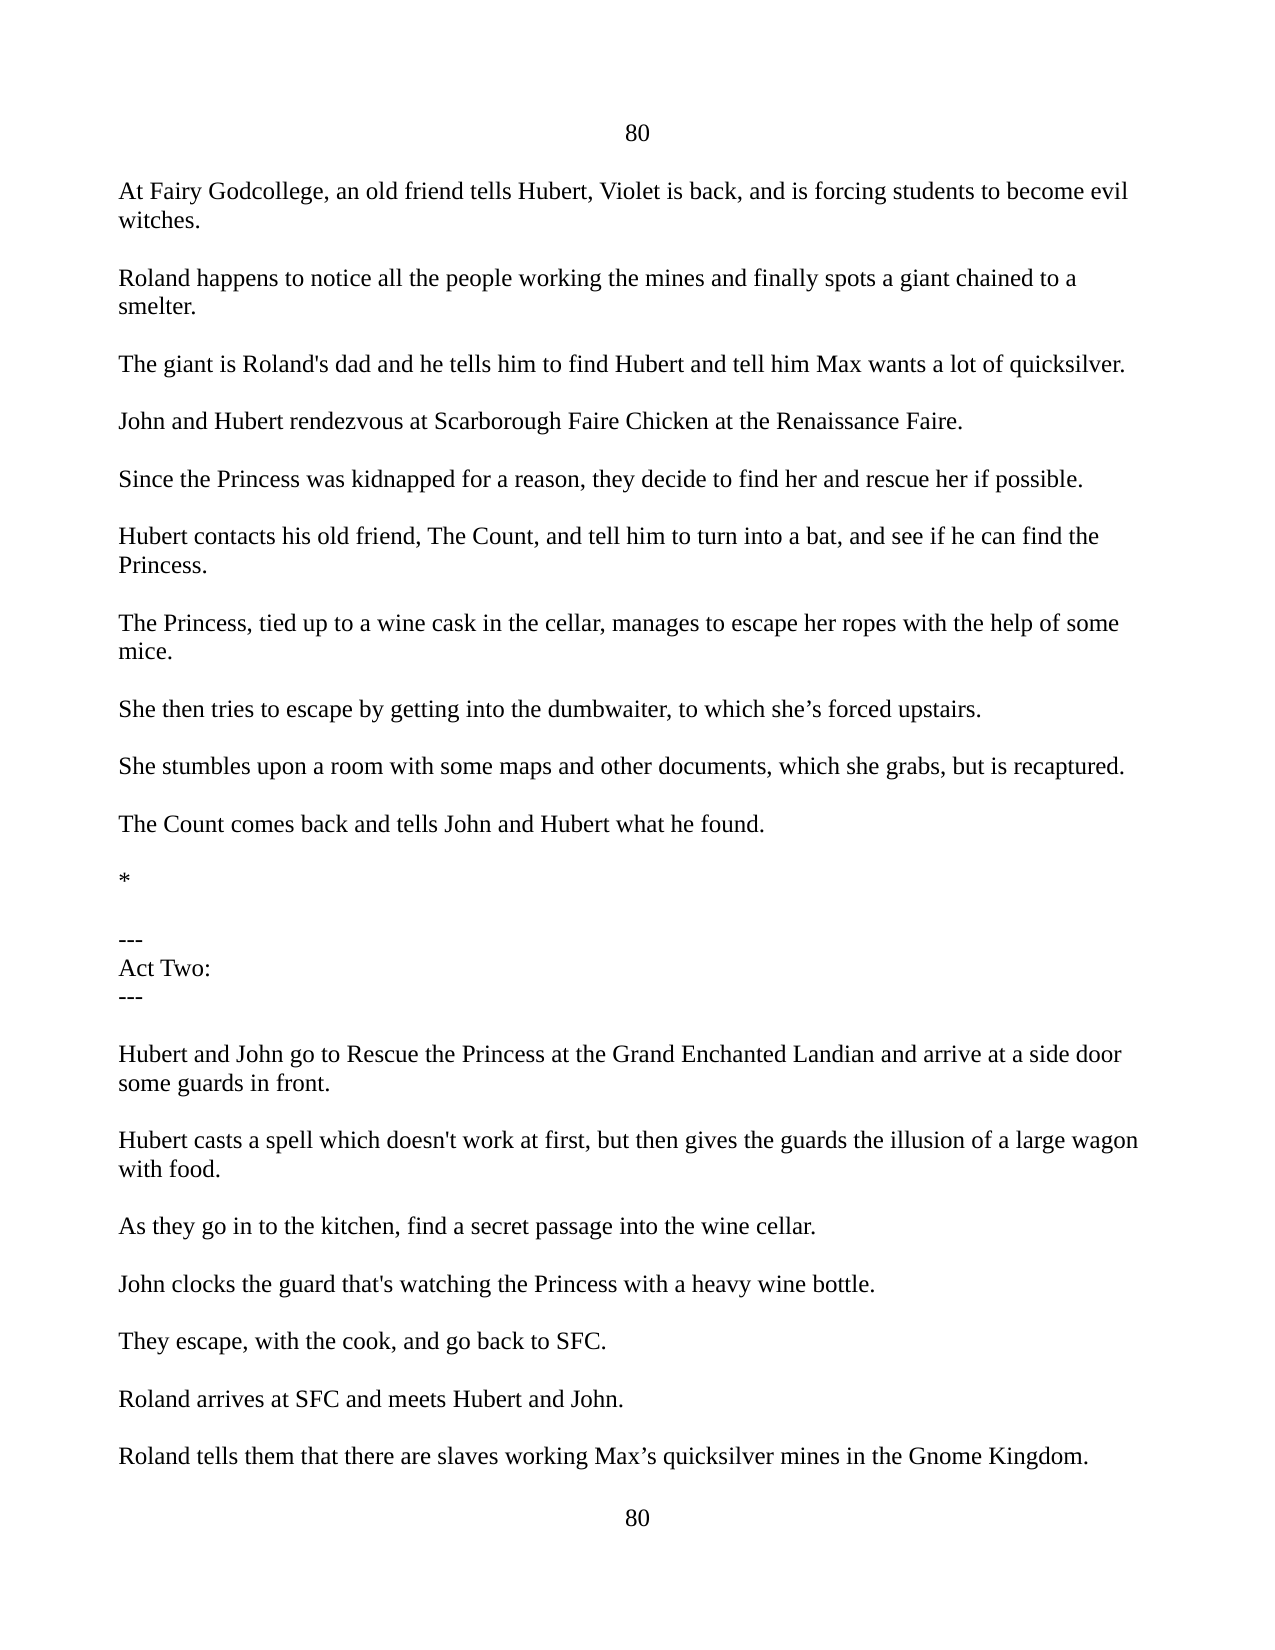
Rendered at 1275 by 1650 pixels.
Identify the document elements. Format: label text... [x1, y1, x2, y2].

text Hubert casts a spell which doesn't work at first, but then gives the guards the illusion of a large wagon with food. [118, 1125, 1157, 1183]
text * [118, 866, 1157, 895]
text Since the Princess was kidnapped for a reason, they decide to find her and rescue her if possible. [118, 464, 1157, 493]
text John clocks the guard that's watching the Princess with a heavy wine bottle. [118, 1269, 1157, 1298]
text Roland tells them that there are slaves working Max’s quicksilver mines in the Gnome Kingdom. [118, 1441, 1157, 1470]
text As they go in to the kitchen, find a secret passage into the wine cellar. [118, 1211, 1157, 1240]
text She then tries to escape by getting into the dumbwaiter, to which she’s forced upstairs. [118, 694, 1157, 723]
text --- [118, 981, 1157, 1010]
text --- [118, 924, 1157, 953]
text John and Hubert rendezvous at Scarborough Faire Chicken at the Renaissance Faire. [118, 406, 1157, 435]
text She stumbles upon a room with some maps and other documents, which she grabs, but is recaptured. [118, 751, 1157, 780]
text Roland arrives at SFC and meets Hubert and John. [118, 1384, 1157, 1413]
text The Count comes back and tells John and Hubert what he found. [118, 809, 1157, 838]
text At Fairy Godcollege, an old friend tells Hubert, Violet is back, and is forcing students to become evil witches. [118, 176, 1157, 234]
text The Princess, tied up to a wine cask in the cellar, manages to escape her ropes with the help of some mice. [118, 608, 1157, 665]
text Act Two: [118, 953, 1157, 981]
text The giant is Roland's dad and he tells him to find Hubert and tell him Max wants a lot of quicksilver. [118, 349, 1157, 378]
text They escape, with the cook, and go back to SFC. [118, 1326, 1157, 1355]
text Roland happens to notice all the people working the mines and finally spots a giant chained to a smelter. [118, 263, 1157, 320]
text Hubert contacts his old friend, The Count, and tell him to turn into a bat, and see if he can find the Princess. [118, 521, 1157, 579]
text Hubert and John go to Rescue the Princess at the Grand Enchanted Landian and arrive at a side door some guards in front. [118, 1039, 1157, 1096]
